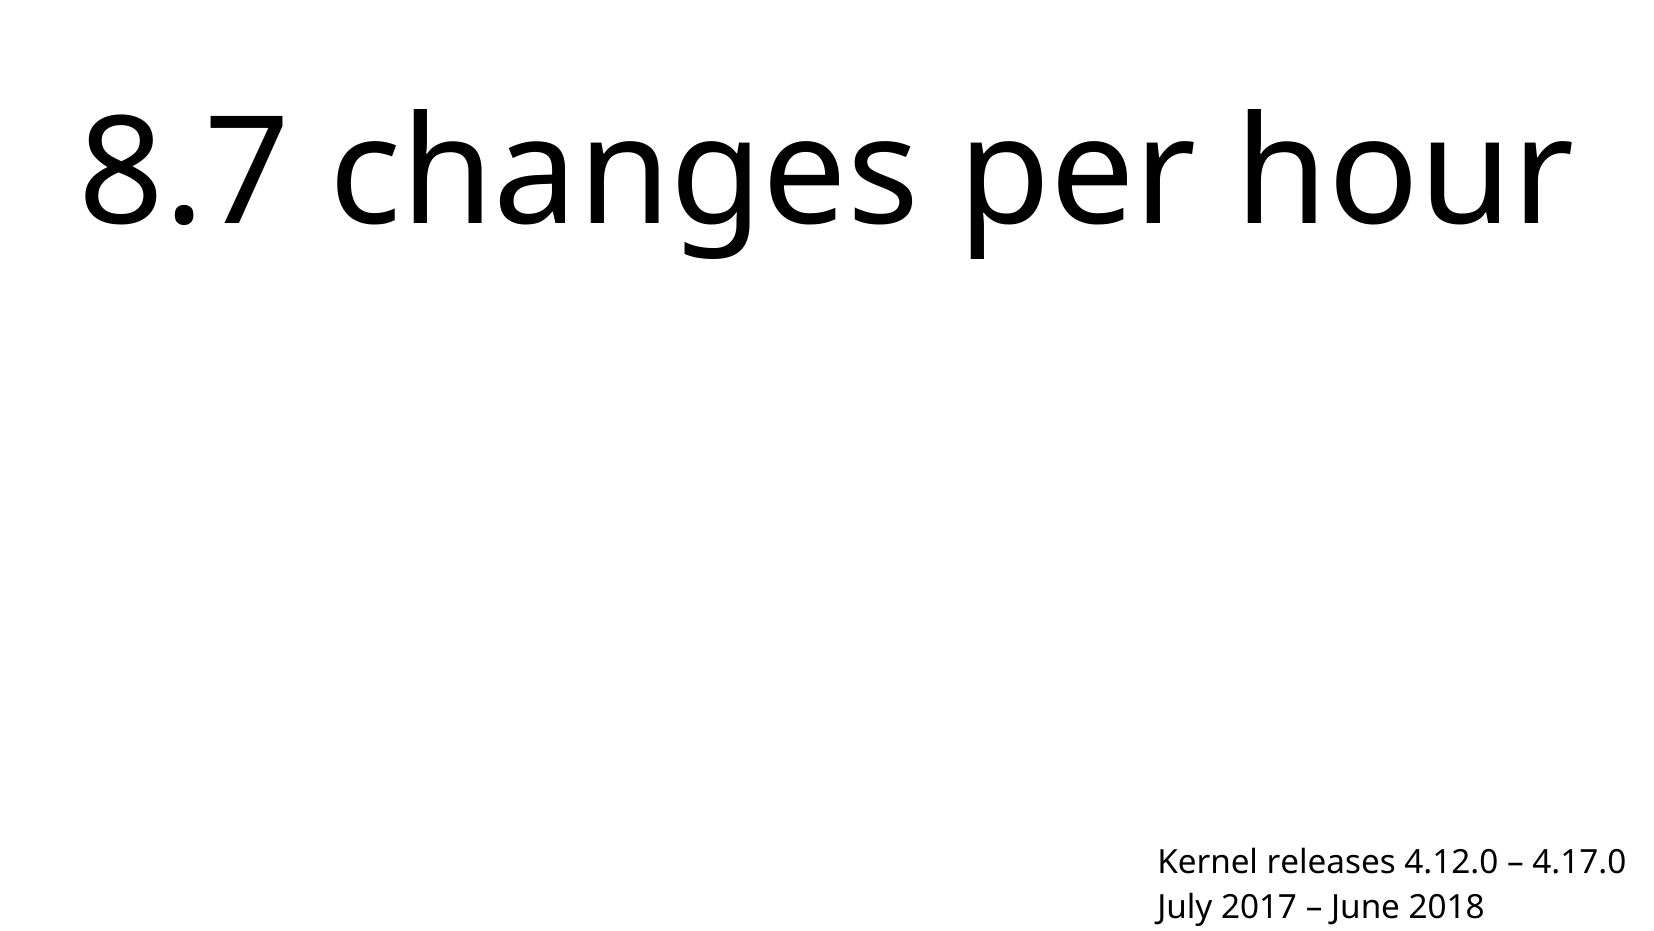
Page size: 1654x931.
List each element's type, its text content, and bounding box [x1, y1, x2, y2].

text_box 8.7 changes per hour [63, 56, 1593, 252]
text_box Kernel releases 4.12.0 – 4.17.0 July 2017 – June 2018 [1142, 830, 1654, 925]
